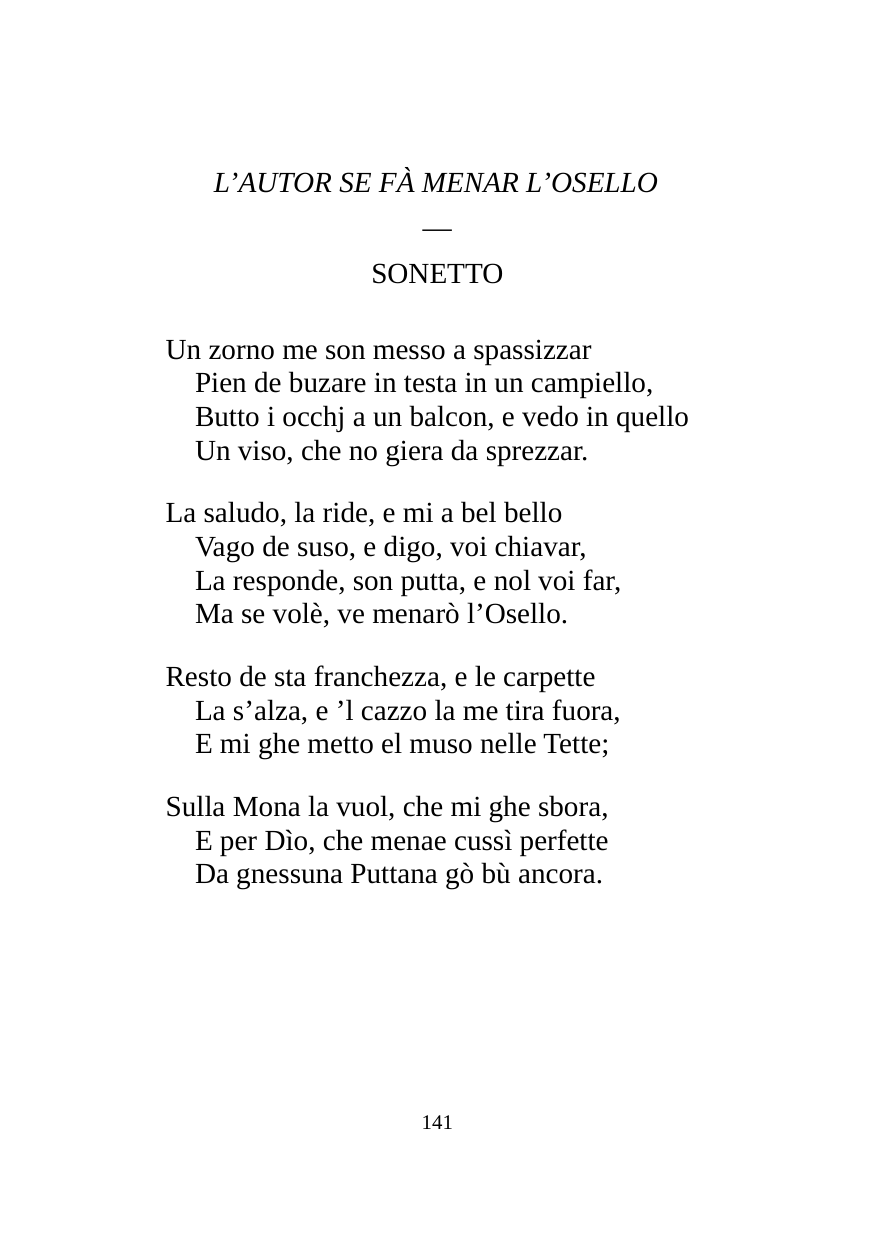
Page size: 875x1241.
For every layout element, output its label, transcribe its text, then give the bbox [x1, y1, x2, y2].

subtitle L’AUTOR SE FÀ MENAR L’OSELLO [106, 165, 768, 199]
text Sulla Mona la vuol, che mi ghe sbora, E per Dìo, che menae cussì perfette Da gnessuna Puttana gò bù ancora. [165, 789, 768, 890]
text SONETTO [106, 257, 768, 290]
text La saludo, la ride, e mi a bel bello Vago de suso, e digo, voi chiavar, La responde, son putta, e nol voi far, Ma se volè, ve menarò l’Osello. [165, 496, 768, 630]
text — [106, 211, 768, 244]
text Un zorno me son messo a spassizzar Pien de buzare in testa in un campiello, Butto i occhj a un balcon, e vedo in quello Un viso, che no giera da sprezzar. [165, 332, 768, 466]
text Resto de sta franchezza, e le carpette La s’alza, e ’l cazzo la me tira fuora, E mi ghe metto el muso nelle Tette; [165, 659, 768, 760]
